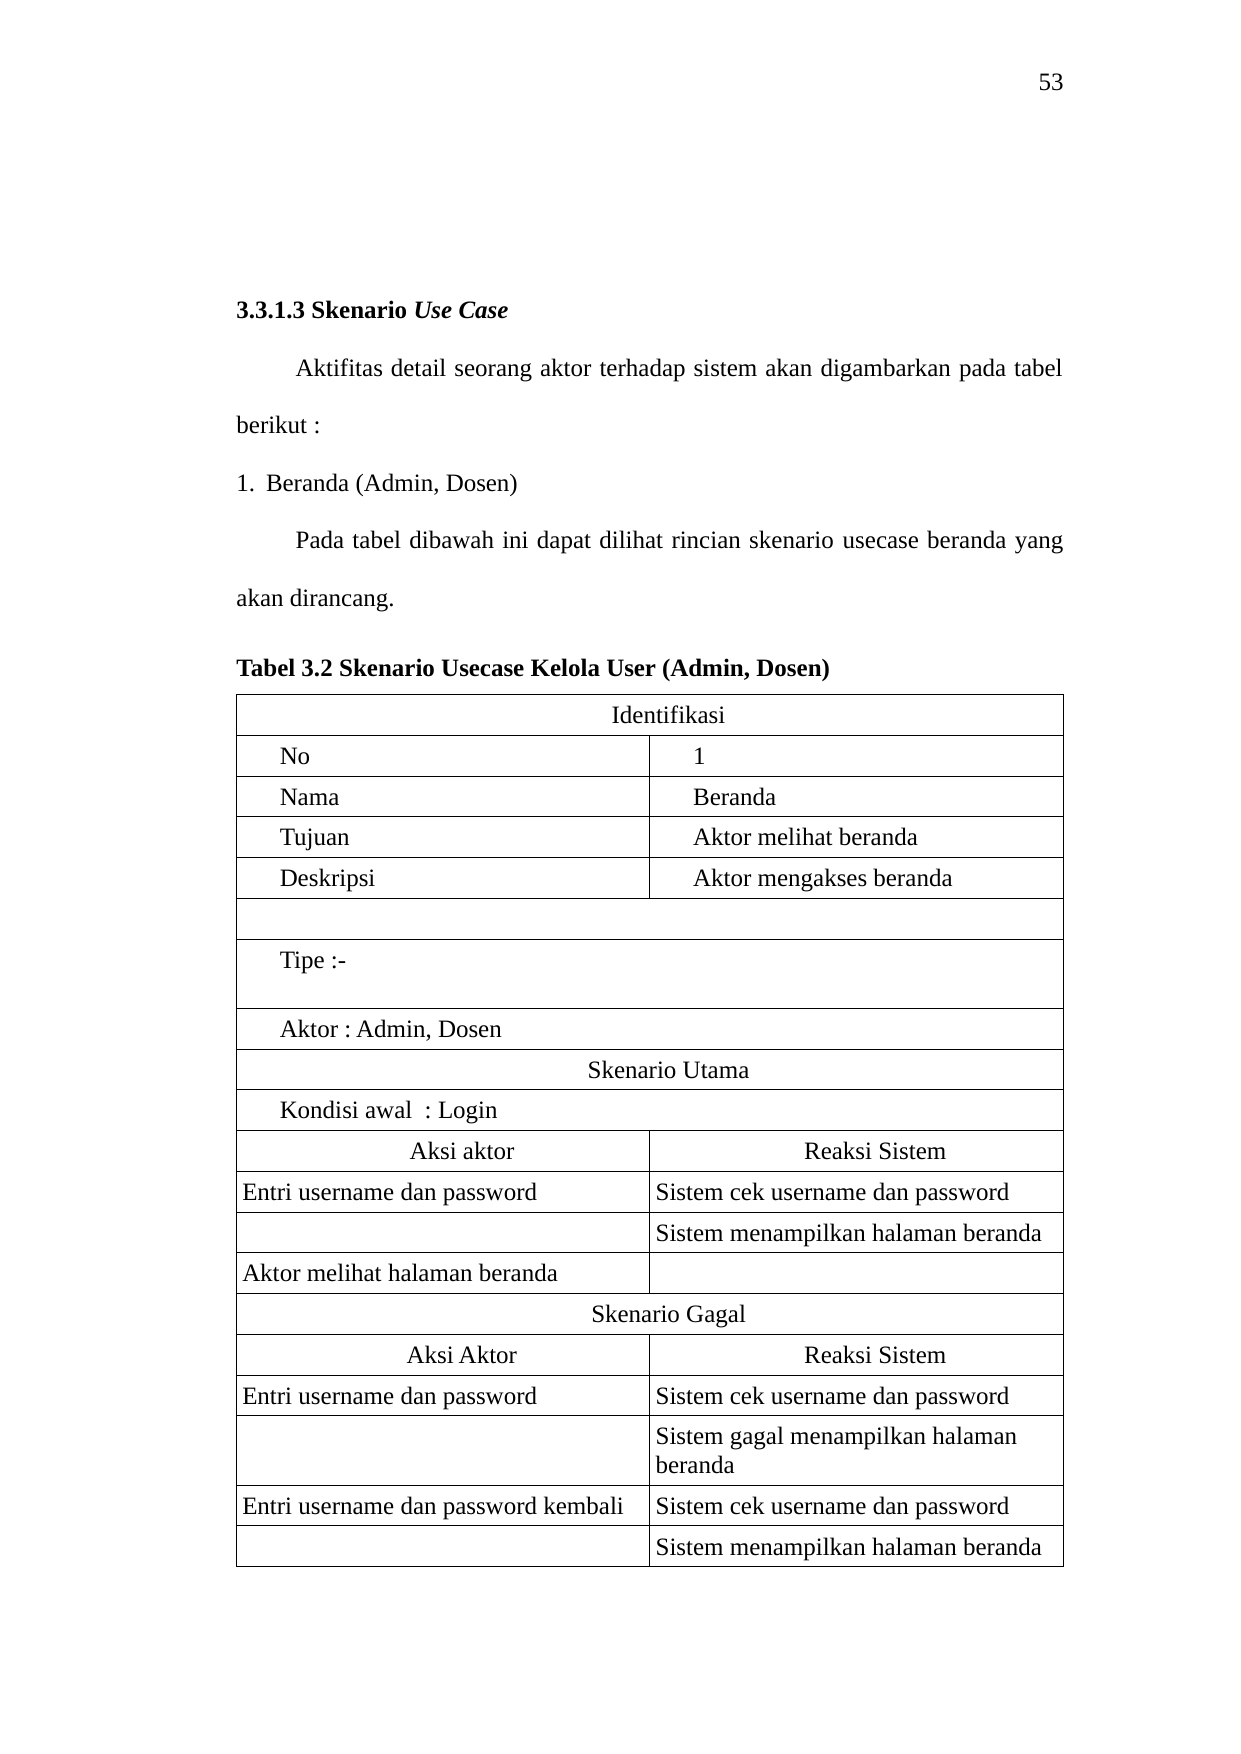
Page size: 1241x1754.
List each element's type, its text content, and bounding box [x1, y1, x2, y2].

table_cell 1 [650, 736, 1063, 776]
table_cell [237, 1213, 649, 1252]
table_cell Reaksi Sistem [650, 1131, 1063, 1171]
text Pada tabel dibawah ini dapat dilihat rincian skenario usecase beranda yang akan dirancang. [236, 525, 1063, 612]
table_cell [237, 1526, 649, 1566]
table_cell Reaksi Sistem [650, 1335, 1063, 1374]
table_cell Entri username dan password kembali [237, 1486, 649, 1525]
table_cell Tujuan [237, 817, 649, 857]
table_cell Sistem menampilkan halaman beranda [650, 1213, 1063, 1252]
table_cell Beranda [650, 777, 1063, 816]
table_cell [237, 899, 1063, 938]
table_cell Sistem gagal menampilkan halaman beranda [650, 1416, 1063, 1485]
table_cell Sistem cek username dan password [650, 1486, 1063, 1525]
table_cell Skenario Utama [237, 1050, 1063, 1089]
table_cell Sistem cek username dan password [650, 1376, 1063, 1415]
table_cell Aktor : Admin, Dosen [237, 1009, 1063, 1049]
table_cell Nama [237, 777, 649, 816]
table_cell Tipe :- [237, 940, 1063, 1008]
table_cell Entri username dan password [237, 1376, 649, 1415]
table_cell Entri username dan password [237, 1172, 649, 1212]
table_cell [237, 1416, 649, 1485]
table_cell [650, 1253, 1063, 1293]
table_cell Aktor mengakses beranda [650, 858, 1063, 898]
table_cell No [237, 736, 649, 776]
table_header Identifikasi [237, 695, 1063, 735]
table_cell Skenario Gagal [237, 1294, 1063, 1334]
list Beranda (Admin, Dosen) [236, 468, 1063, 497]
text Aktifitas detail seorang aktor terhadap sistem akan digambarkan pada tabel berikut : [236, 353, 1063, 439]
table_cell Aksi aktor [237, 1131, 649, 1171]
table_cell Sistem cek username dan password [650, 1172, 1063, 1212]
table_cell Aktor melihat beranda [650, 817, 1063, 857]
table_cell Aksi Aktor [237, 1335, 649, 1374]
table_cell Aktor melihat halaman beranda [237, 1253, 649, 1293]
table_cell Kondisi awal : Login [237, 1090, 1063, 1130]
text Tabel 3.2 Skenario Usecase Kelola User (Admin, Dosen) [236, 653, 1063, 682]
table_cell Sistem menampilkan halaman beranda [650, 1526, 1063, 1566]
table_cell Deskripsi [237, 858, 649, 898]
subtitle 3.3.1.3 Skenario Use Case [236, 295, 1063, 324]
